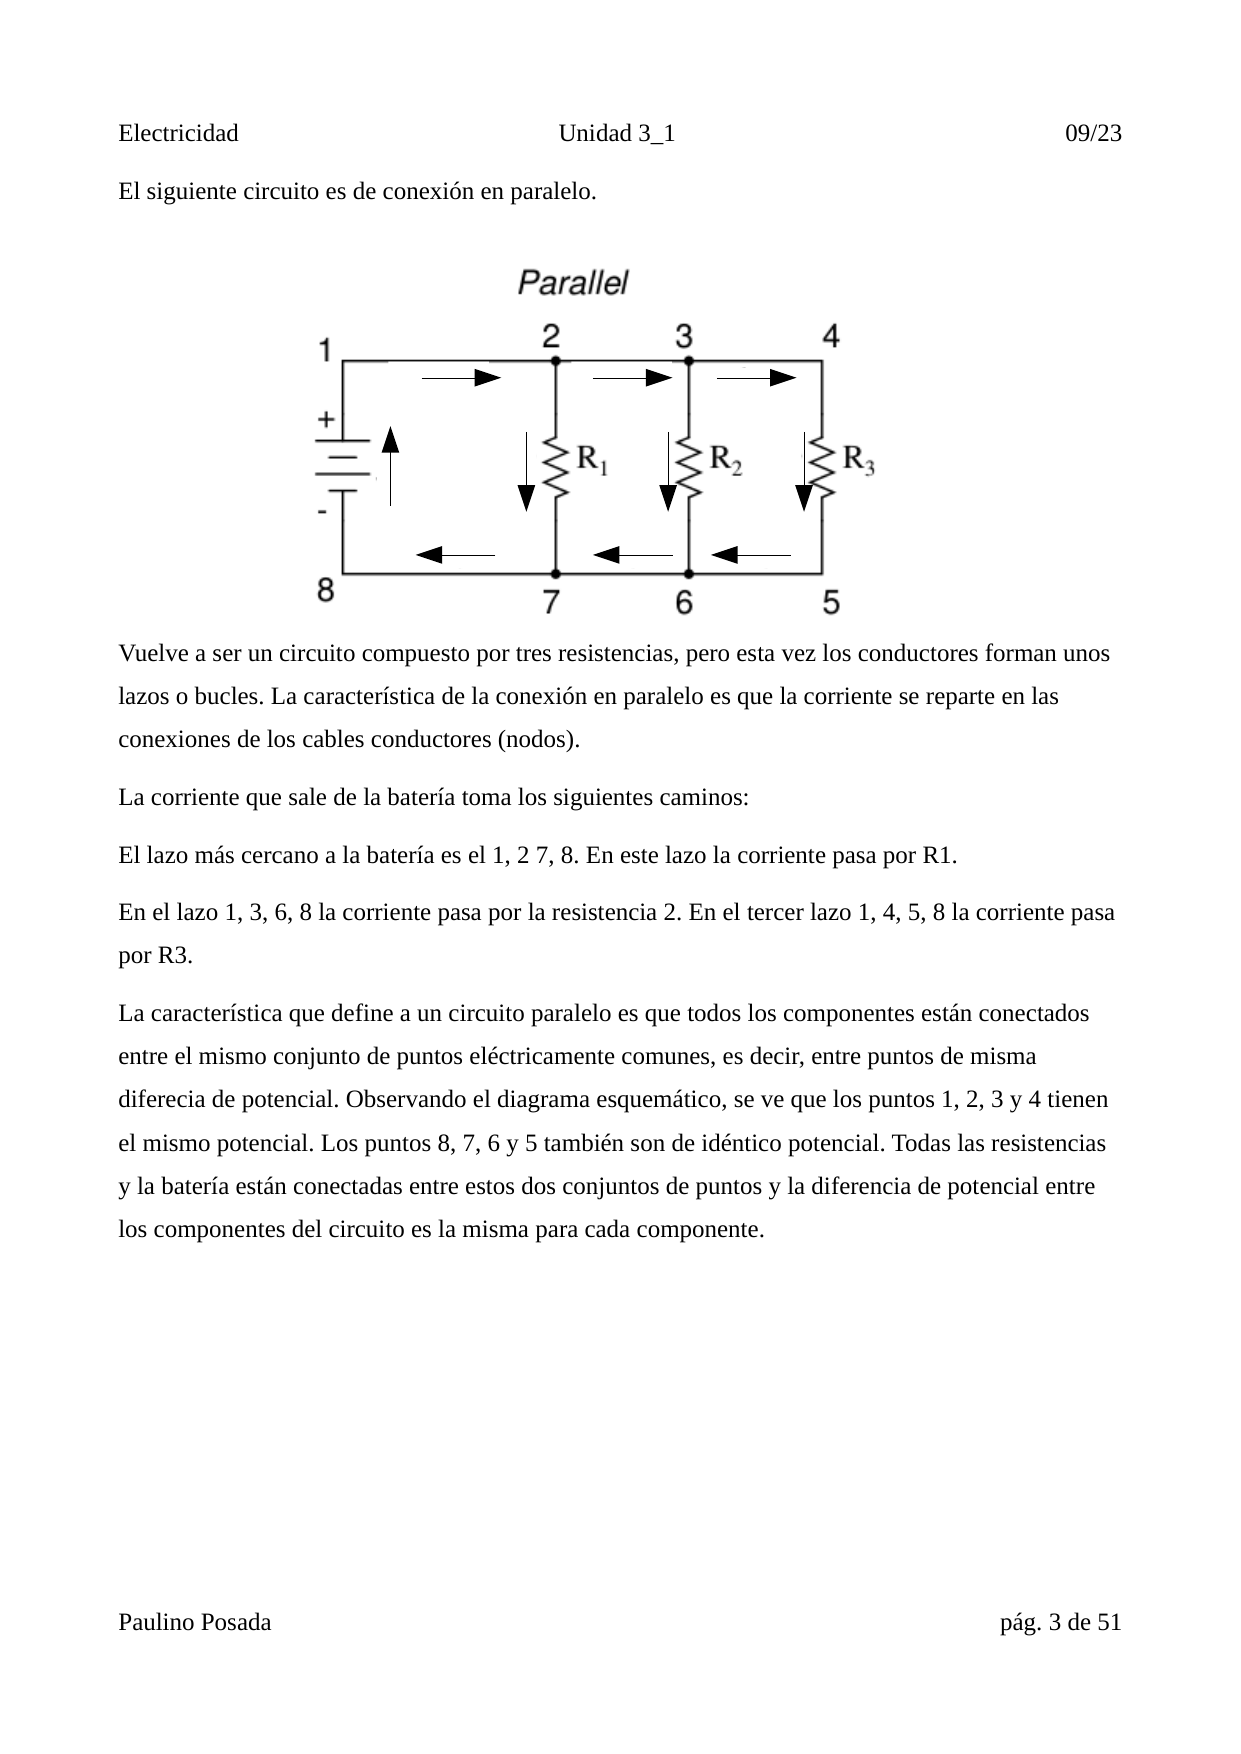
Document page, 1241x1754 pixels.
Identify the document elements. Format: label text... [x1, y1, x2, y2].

text El siguiente circuito es de conexión en paralelo. [118, 176, 1122, 205]
text La corriente que sale de la batería toma los siguientes caminos: [118, 782, 1122, 811]
picture [295, 263, 893, 631]
text El lazo más cercano a la batería es el 1, 2 7, 8. En este lazo la corriente pasa por R1. [118, 840, 1122, 868]
text La característica que define a un circuito paralelo es que todos los componentes están conectados entre el mismo conjunto de puntos eléctricamente comunes, es decir, entre puntos de misma diferecia de potencial. Observando el diagrama esquemático, se ve que los puntos 1, 2, 3 y 4 tienen el mismo potencial. Los puntos 8, 7, 6 y 5 también son de idéntico potencial. Todas las resistencias y la batería están conectadas entre estos dos conjuntos de puntos y la diferencia de potencial entre los componentes del circuito es la misma para cada componente. [118, 998, 1122, 1243]
text Vuelve a ser un circuito compuesto por tres resistencias, pero esta vez los conductores forman unos lazos o bucles. La característica de la conexión en paralelo es que la corriente se reparte en las conexiones de los cables conductores (nodos). [118, 638, 1122, 753]
text En el lazo 1, 3, 6, 8 la corriente pasa por la resistencia 2. En el tercer lazo 1, 4, 5, 8 la corriente pasa por R3. [118, 897, 1122, 969]
